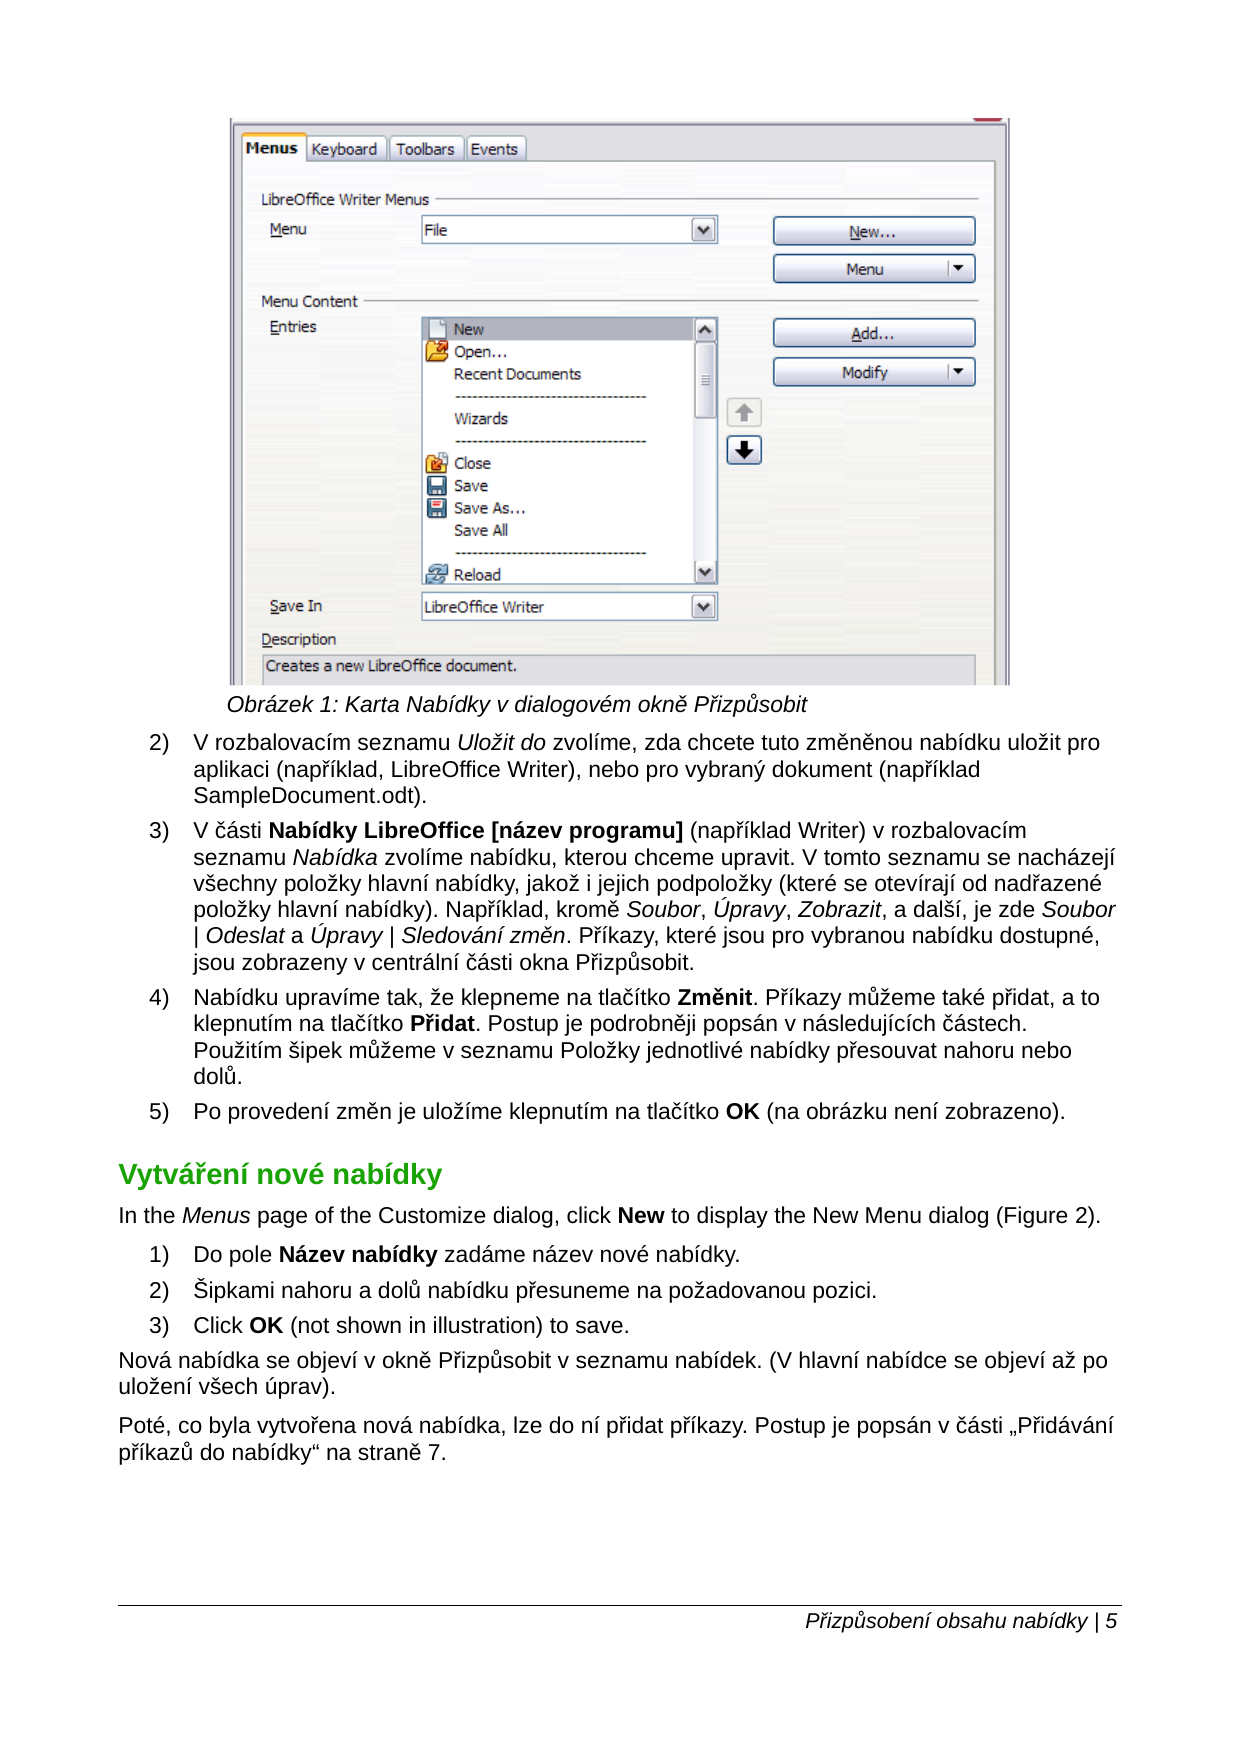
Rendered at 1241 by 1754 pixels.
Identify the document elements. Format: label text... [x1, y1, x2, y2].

list Do pole Název nabídky zadáme název nové nabídky. [169, 1241, 1122, 1268]
picture [226, 118, 1014, 691]
text Nová nabídka se objeví v okně Přizpůsobit v seznamu nabídek. (V hlavní nabídce se objeví až po uložení všech úprav). [118, 1347, 1122, 1400]
list Šipkami nahoru a dolů nabídku přesuneme na požadovanou pozici. [169, 1277, 1122, 1303]
list Click OK (not shown in illustration) to save. [169, 1312, 1122, 1338]
list In the Menus page of the Customize dialog, click New to display the New Menu dialog (Figure 2). [118, 1202, 1122, 1229]
text Poté, co byla vytvořena nová nabídka, lze do ní přidat příkazy. Postup je popsán v části „Přidávání příkazů do nabídky“ na straně 6. [118, 1412, 1122, 1465]
subtitle Vytváření nové nabídky [118, 1157, 1122, 1191]
list V rozbalovacím seznamu Uložit do zvolíme, zda chcete tuto změněnou nabídku uložit pro aplikaci (například, LibreOffice Writer), nebo pro vybraný dokument (například SampleDocument.odt). [169, 729, 1122, 808]
text Obrázek 1: Karta Nabídky v dialogovém okně Přizpůsobit [226, 691, 1014, 717]
list V části Nabídky LibreOffice [název programu] (například Writer) v rozbalovacím seznamu Nabídka zvolíme nabídku, kterou chceme upravit. V tomto seznamu se nacházejí všechny položky hlavní nabídky, jakož i jejich podpoložky (které se otevírají od nadřazené položky hlavní nabídky). Například, kromě Soubor, Úpravy, Zobrazit, a další, je zde Soubor | Odeslat a Úpravy | Sledování změn. Příkazy, které jsou pro vybranou nabídku dostupné, jsou zobrazeny v centrální části okna Přizpůsobit. [169, 817, 1122, 975]
list Nabídku upravíme tak, že klepneme na tlačítko Změnit. Příkazy můžeme také přidat, a to klepnutím na tlačítko Přidat. Postup je podrobněji popsán v následujících částech. Použitím šipek můžeme v seznamu Položky jednotlivé nabídky přesouvat nahoru nebo dolů. [169, 984, 1122, 1089]
list Po provedení změn je uložíme klepnutím na tlačítko OK (na obrázku není zobrazeno). [169, 1098, 1122, 1125]
